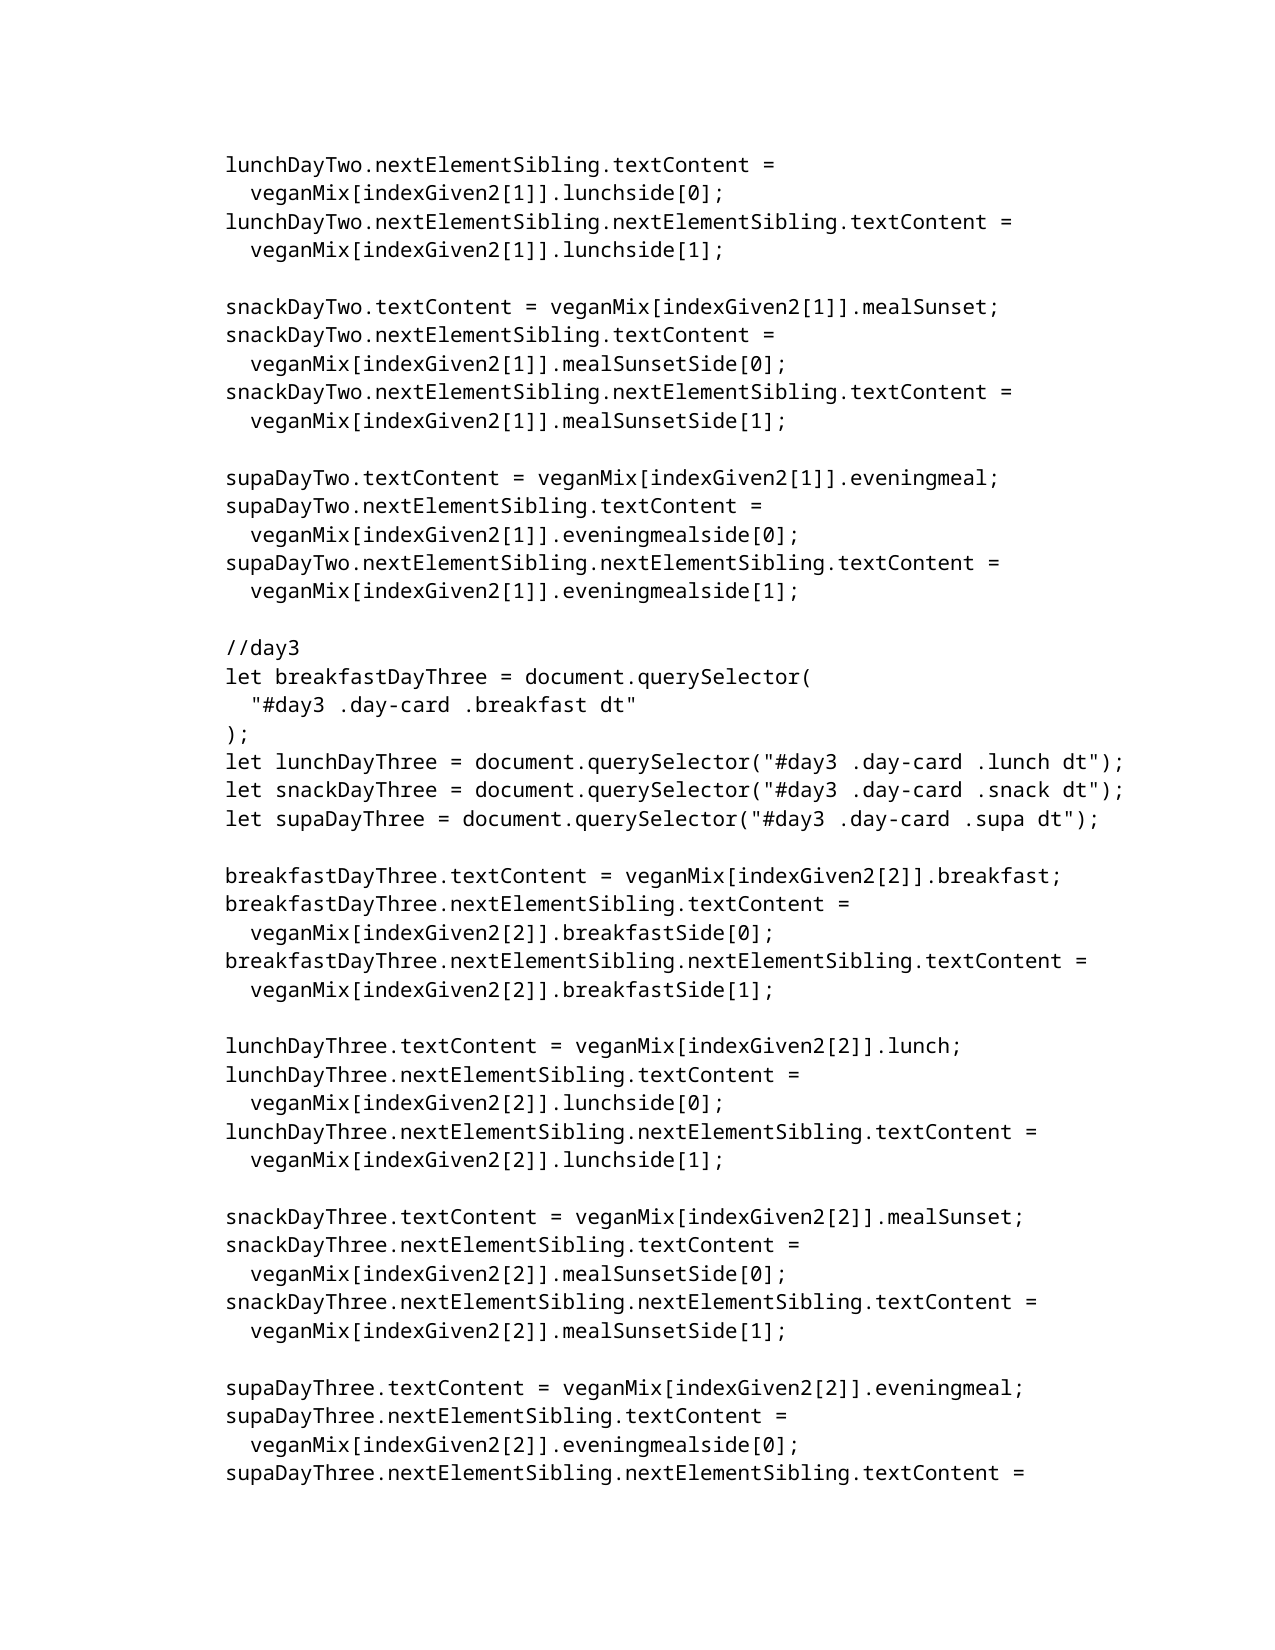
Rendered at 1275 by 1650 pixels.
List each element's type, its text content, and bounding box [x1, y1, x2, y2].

text supaDayThree.textContent = veganMix[indexGiven2[2]].eveningmeal; [150, 1373, 1125, 1401]
text breakfastDayThree.nextElementSibling.textContent = [150, 889, 1125, 918]
text let lunchDayThree = document.querySelector("#day3 .day-card .lunch dt"); [150, 747, 1125, 776]
text //day3 [150, 633, 1125, 662]
text supaDayTwo.textContent = veganMix[indexGiven2[1]].eveningmeal; [150, 463, 1125, 491]
text lunchDayThree.nextElementSibling.nextElementSibling.textContent = [150, 1117, 1125, 1145]
text veganMix[indexGiven2[2]].mealSunsetSide[0]; [150, 1259, 1125, 1287]
text veganMix[indexGiven2[2]].mealSunsetSide[1]; [150, 1316, 1125, 1344]
text veganMix[indexGiven2[2]].lunchside[0]; [150, 1088, 1125, 1117]
text snackDayTwo.nextElementSibling.textContent = [150, 321, 1125, 349]
text veganMix[indexGiven2[2]].breakfastSide[0]; [150, 918, 1125, 946]
text lunchDayTwo.nextElementSibling.nextElementSibling.textContent = [150, 207, 1125, 235]
text veganMix[indexGiven2[1]].mealSunsetSide[1]; [150, 406, 1125, 434]
text snackDayTwo.textContent = veganMix[indexGiven2[1]].mealSunset; [150, 292, 1125, 321]
text veganMix[indexGiven2[1]].eveningmealside[0]; [150, 520, 1125, 548]
text lunchDayTwo.nextElementSibling.textContent = [150, 150, 1125, 178]
text breakfastDayThree.textContent = veganMix[indexGiven2[2]].breakfast; [150, 861, 1125, 889]
text "#day3 .day-card .breakfast dt" [150, 690, 1125, 719]
text supaDayThree.nextElementSibling.textContent = [150, 1401, 1125, 1430]
text lunchDayThree.nextElementSibling.textContent = [150, 1060, 1125, 1088]
text supaDayThree.nextElementSibling.nextElementSibling.textContent = [150, 1458, 1125, 1487]
text veganMix[indexGiven2[2]].eveningmealside[0]; [150, 1430, 1125, 1458]
text breakfastDayThree.nextElementSibling.nextElementSibling.textContent = [150, 946, 1125, 975]
text supaDayTwo.nextElementSibling.nextElementSibling.textContent = [150, 548, 1125, 577]
text let breakfastDayThree = document.querySelector( [150, 662, 1125, 690]
text snackDayThree.nextElementSibling.nextElementSibling.textContent = [150, 1287, 1125, 1316]
text snackDayTwo.nextElementSibling.nextElementSibling.textContent = [150, 377, 1125, 406]
text veganMix[indexGiven2[1]].mealSunsetSide[0]; [150, 349, 1125, 377]
text supaDayTwo.nextElementSibling.textContent = [150, 491, 1125, 520]
text veganMix[indexGiven2[1]].eveningmealside[1]; [150, 577, 1125, 605]
text veganMix[indexGiven2[2]].breakfastSide[1]; [150, 975, 1125, 1003]
text let snackDayThree = document.querySelector("#day3 .day-card .snack dt"); [150, 776, 1125, 804]
text veganMix[indexGiven2[1]].lunchside[1]; [150, 235, 1125, 264]
text lunchDayThree.textContent = veganMix[indexGiven2[2]].lunch; [150, 1032, 1125, 1060]
text snackDayThree.nextElementSibling.textContent = [150, 1231, 1125, 1259]
text ); [150, 719, 1125, 747]
text veganMix[indexGiven2[1]].lunchside[0]; [150, 178, 1125, 207]
text snackDayThree.textContent = veganMix[indexGiven2[2]].mealSunset; [150, 1202, 1125, 1231]
text let supaDayThree = document.querySelector("#day3 .day-card .supa dt"); [150, 804, 1125, 832]
text veganMix[indexGiven2[2]].lunchside[1]; [150, 1145, 1125, 1174]
